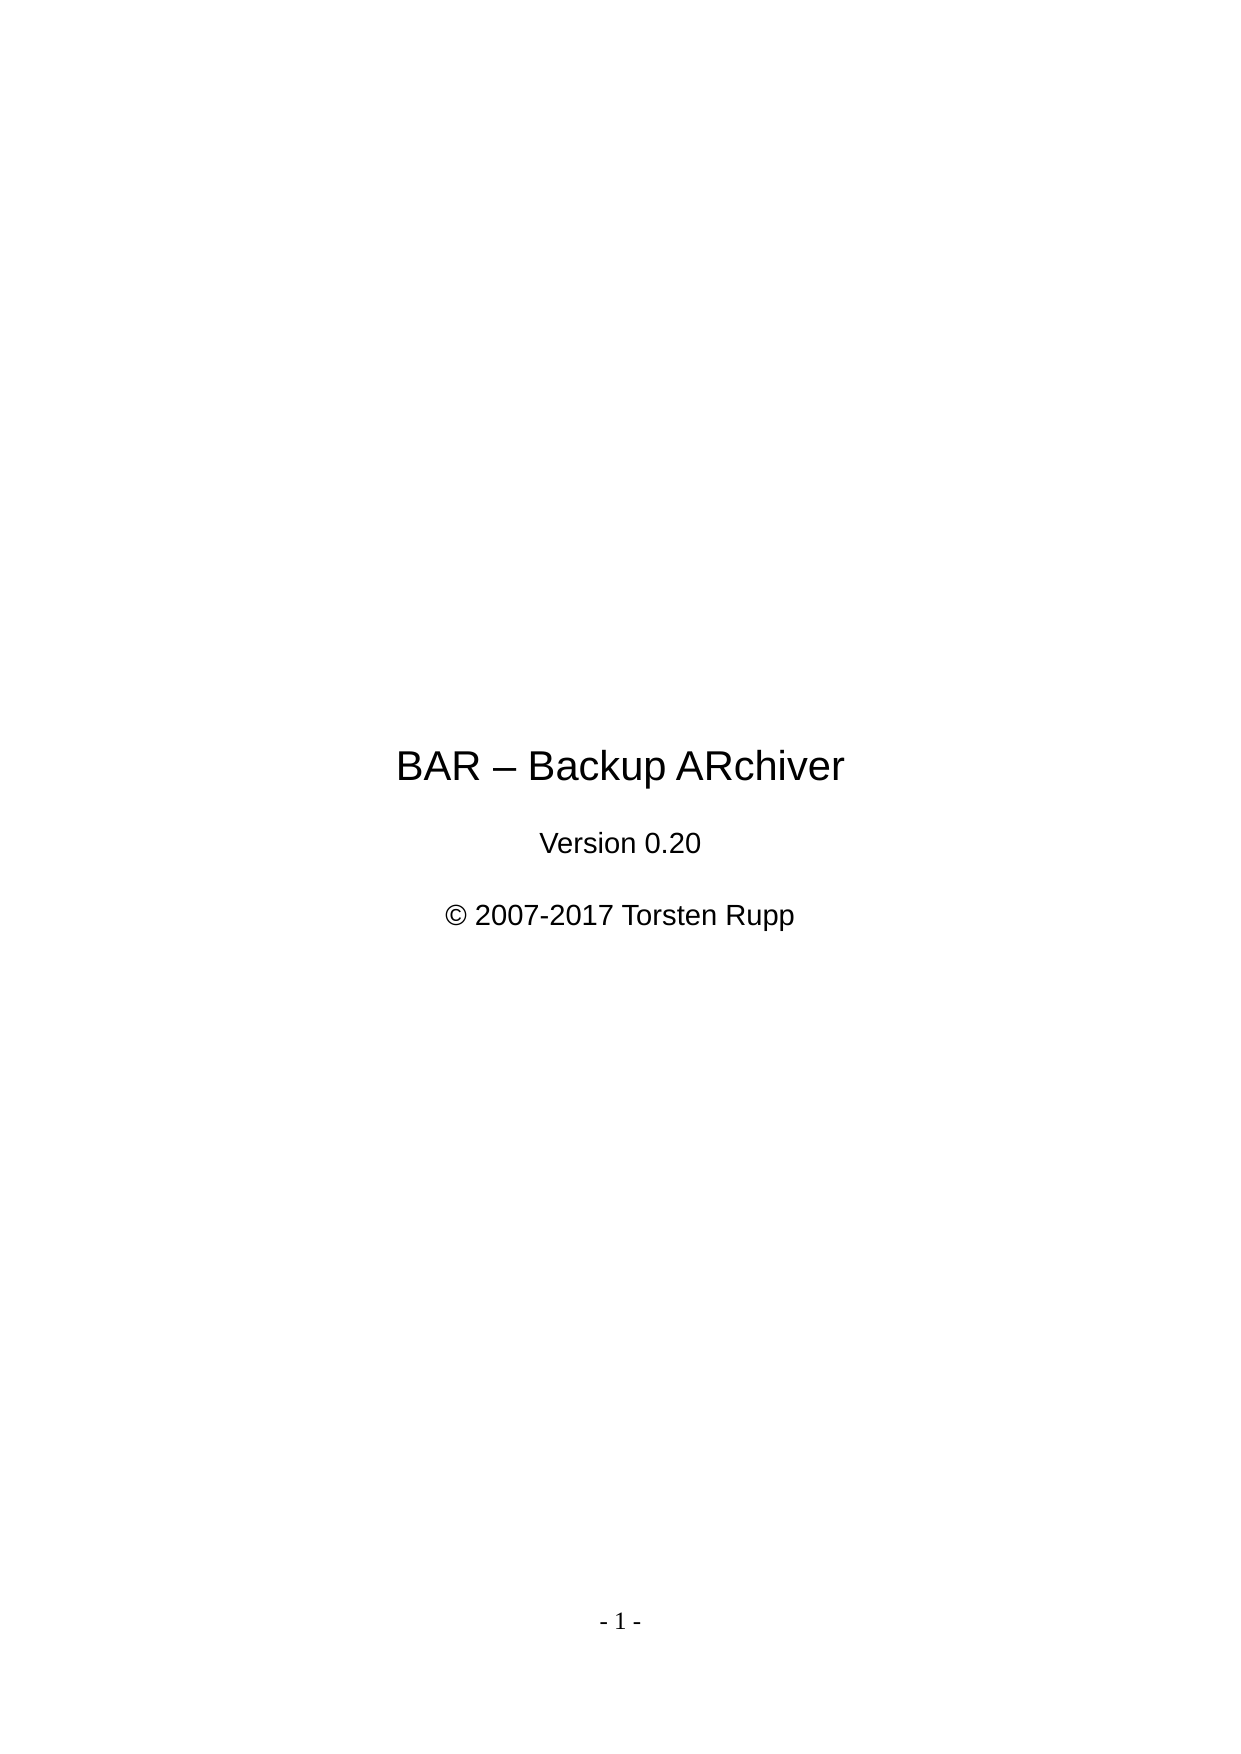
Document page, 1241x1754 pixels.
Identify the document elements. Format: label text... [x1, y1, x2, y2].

subtitle © 2007-2017 Torsten Rupp [118, 897, 1122, 931]
subtitle Version 0.20 [118, 826, 1122, 860]
subtitle BAR – Backup ARchiver [118, 741, 1122, 789]
